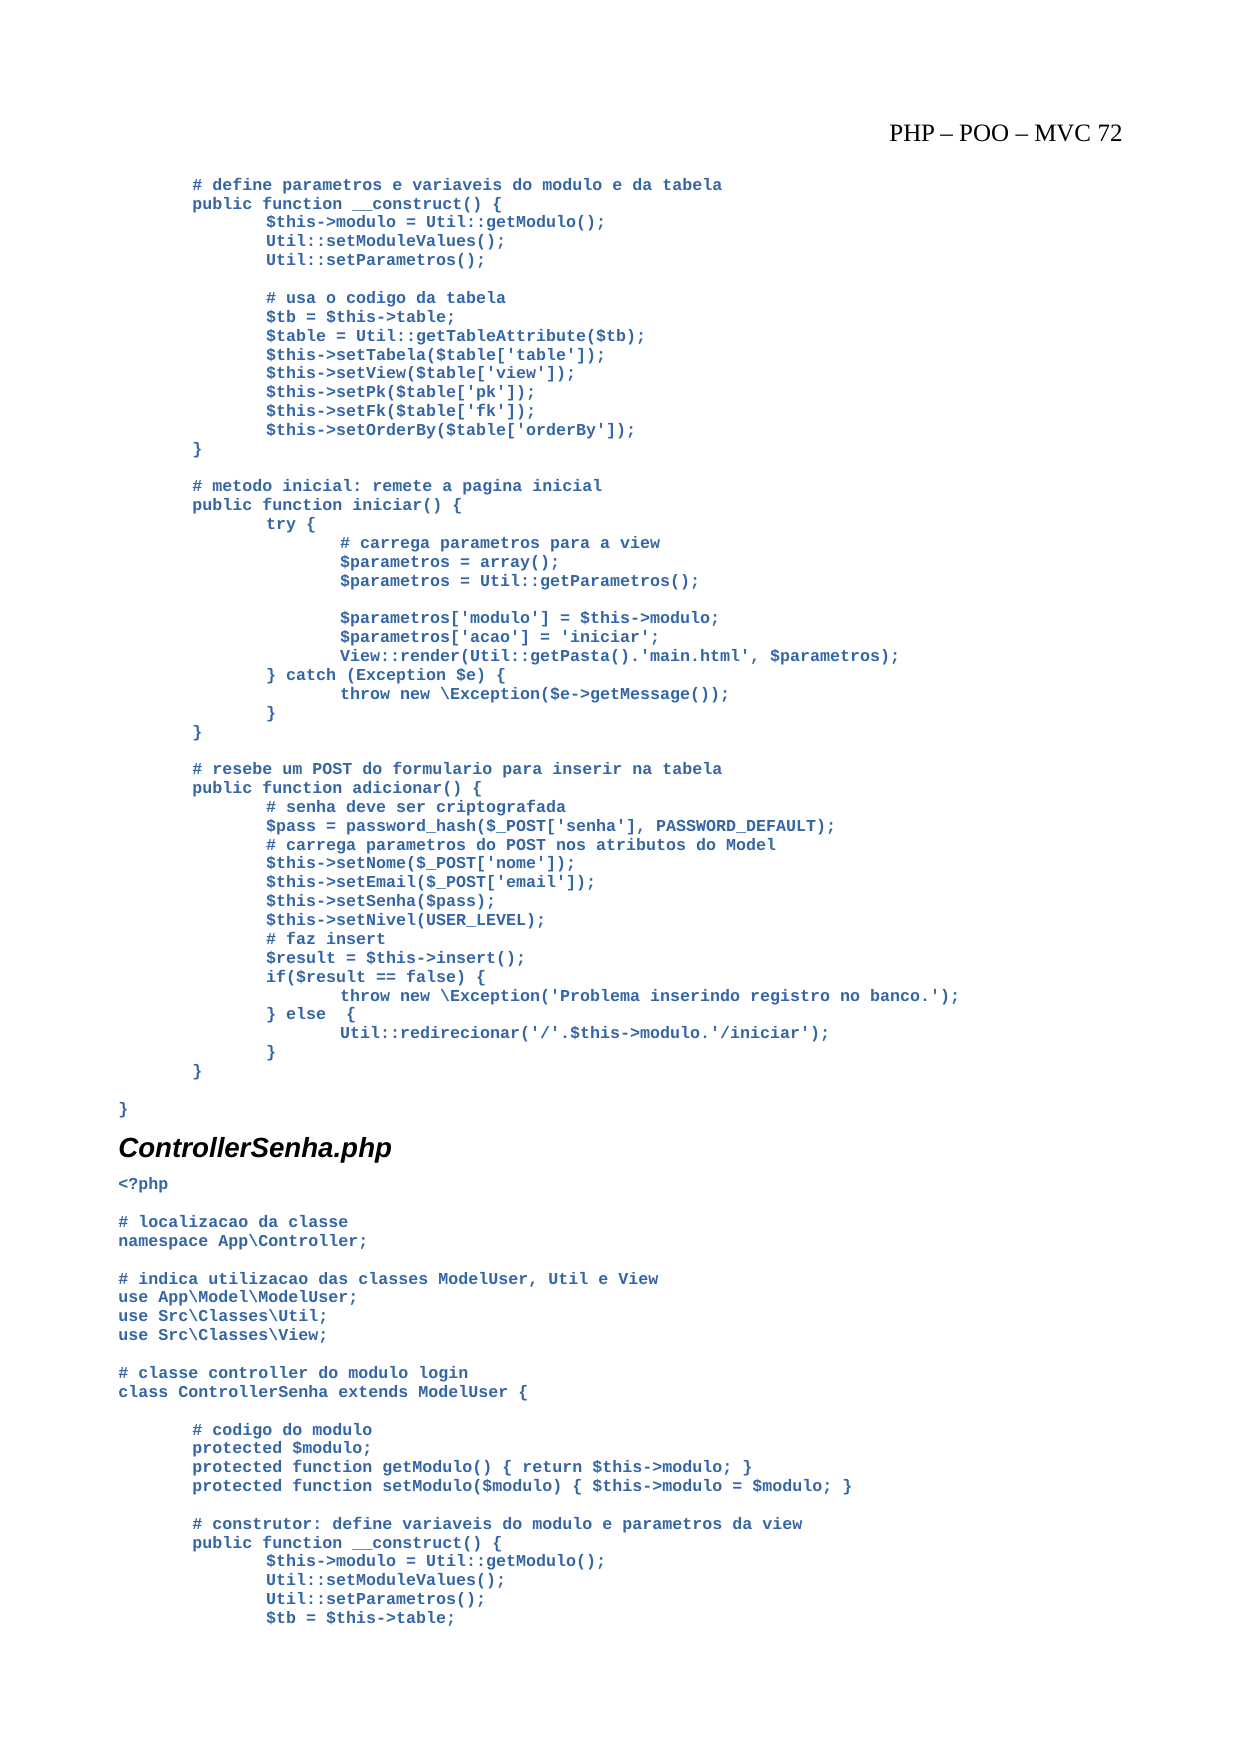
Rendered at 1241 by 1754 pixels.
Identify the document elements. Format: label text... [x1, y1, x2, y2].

text $tb = $this->table; [118, 1609, 1122, 1628]
text } [118, 1100, 1122, 1119]
text $this->setView($table['view']); [118, 365, 1122, 384]
text # senha deve ser criptografada [118, 798, 1122, 817]
text } catch (Exception $e) { [118, 667, 1122, 685]
text # indica utilizacao das classes ModelUser, Util e View [118, 1270, 1122, 1289]
text View::render(Util::getPasta().'main.html', $parametros); [118, 648, 1122, 667]
text protected function setModulo($modulo) { $this->modulo = $modulo; } [118, 1478, 1122, 1496]
text throw new \Exception('Problema inserindo registro no banco.'); [118, 987, 1122, 1006]
text Util::setParametros(); [118, 1591, 1122, 1609]
text $this->setFk($table['fk']); [118, 403, 1122, 421]
text } [118, 704, 1122, 723]
text $this->setEmail($_POST['email']); [118, 874, 1122, 893]
text } [118, 1062, 1122, 1081]
text use App\Model\ModelUser; [118, 1289, 1122, 1308]
text $parametros['modulo'] = $this->modulo; [118, 610, 1122, 629]
text public function iniciar() { [118, 497, 1122, 516]
text # carrega parametros para a view [118, 534, 1122, 553]
text } [118, 1044, 1122, 1062]
text $this->setNome($_POST['nome']); [118, 855, 1122, 874]
text $tb = $this->table; [118, 308, 1122, 327]
text $this->setOrderBy($table['orderBy']); [118, 421, 1122, 440]
text # construtor: define variaveis do modulo e parametros da view [118, 1515, 1122, 1534]
text public function adicionar() { [118, 780, 1122, 798]
text $this->setPk($table['pk']); [118, 384, 1122, 403]
text $this->modulo = Util::getModulo(); [118, 1553, 1122, 1572]
text throw new \Exception($e->getMessage()); [118, 685, 1122, 704]
text Util::setParametros(); [118, 252, 1122, 271]
text # classe controller do modulo login [118, 1364, 1122, 1383]
text $this->setTabela($table['table']); [118, 346, 1122, 365]
text protected $modulo; [118, 1440, 1122, 1459]
text $pass = password_hash($_POST['senha'], PASSWORD_DEFAULT); [118, 817, 1122, 836]
text $this->setSenha($pass); [118, 893, 1122, 912]
text Util::redirecionar('/'.$this->modulo.'/iniciar'); [118, 1025, 1122, 1044]
text $parametros = array(); [118, 553, 1122, 572]
text # faz insert [118, 931, 1122, 949]
text $result = $this->insert(); [118, 949, 1122, 968]
text # usa o codigo da tabela [118, 289, 1122, 308]
text use Src\Classes\View; [118, 1327, 1122, 1346]
text protected function getModulo() { return $this->modulo; } [118, 1459, 1122, 1478]
text Util::setModuleValues(); [118, 233, 1122, 252]
text public function __construct() { [118, 1534, 1122, 1553]
text # codigo do modulo [118, 1421, 1122, 1440]
text # metodo inicial: remete a pagina inicial [118, 478, 1122, 497]
text $this->setNivel(USER_LEVEL); [118, 912, 1122, 931]
text # carrega parametros do POST nos atributos do Model [118, 836, 1122, 855]
text class ControllerSenha extends ModelUser { [118, 1383, 1122, 1402]
text $table = Util::getTableAttribute($tb); [118, 327, 1122, 346]
text <?php [118, 1176, 1122, 1195]
text $parametros['acao'] = 'iniciar'; [118, 629, 1122, 648]
text } else { [118, 1006, 1122, 1025]
text Util::setModuleValues(); [118, 1572, 1122, 1591]
text namespace App\Controller; [118, 1232, 1122, 1251]
text # resebe um POST do formulario para inserir na tabela [118, 761, 1122, 780]
text } [118, 723, 1122, 742]
text $this->modulo = Util::getModulo(); [118, 214, 1122, 233]
text if($result == false) { [118, 968, 1122, 987]
text use Src\Classes\Util; [118, 1308, 1122, 1327]
text # localizacao da classe [118, 1214, 1122, 1232]
subtitle ControllerSenha.php [118, 1132, 1122, 1163]
text try { [118, 516, 1122, 534]
text public function __construct() { [118, 195, 1122, 214]
text $parametros = Util::getParametros(); [118, 572, 1122, 591]
text # define parametros e variaveis do modulo e da tabela [118, 176, 1122, 195]
text } [118, 440, 1122, 459]
